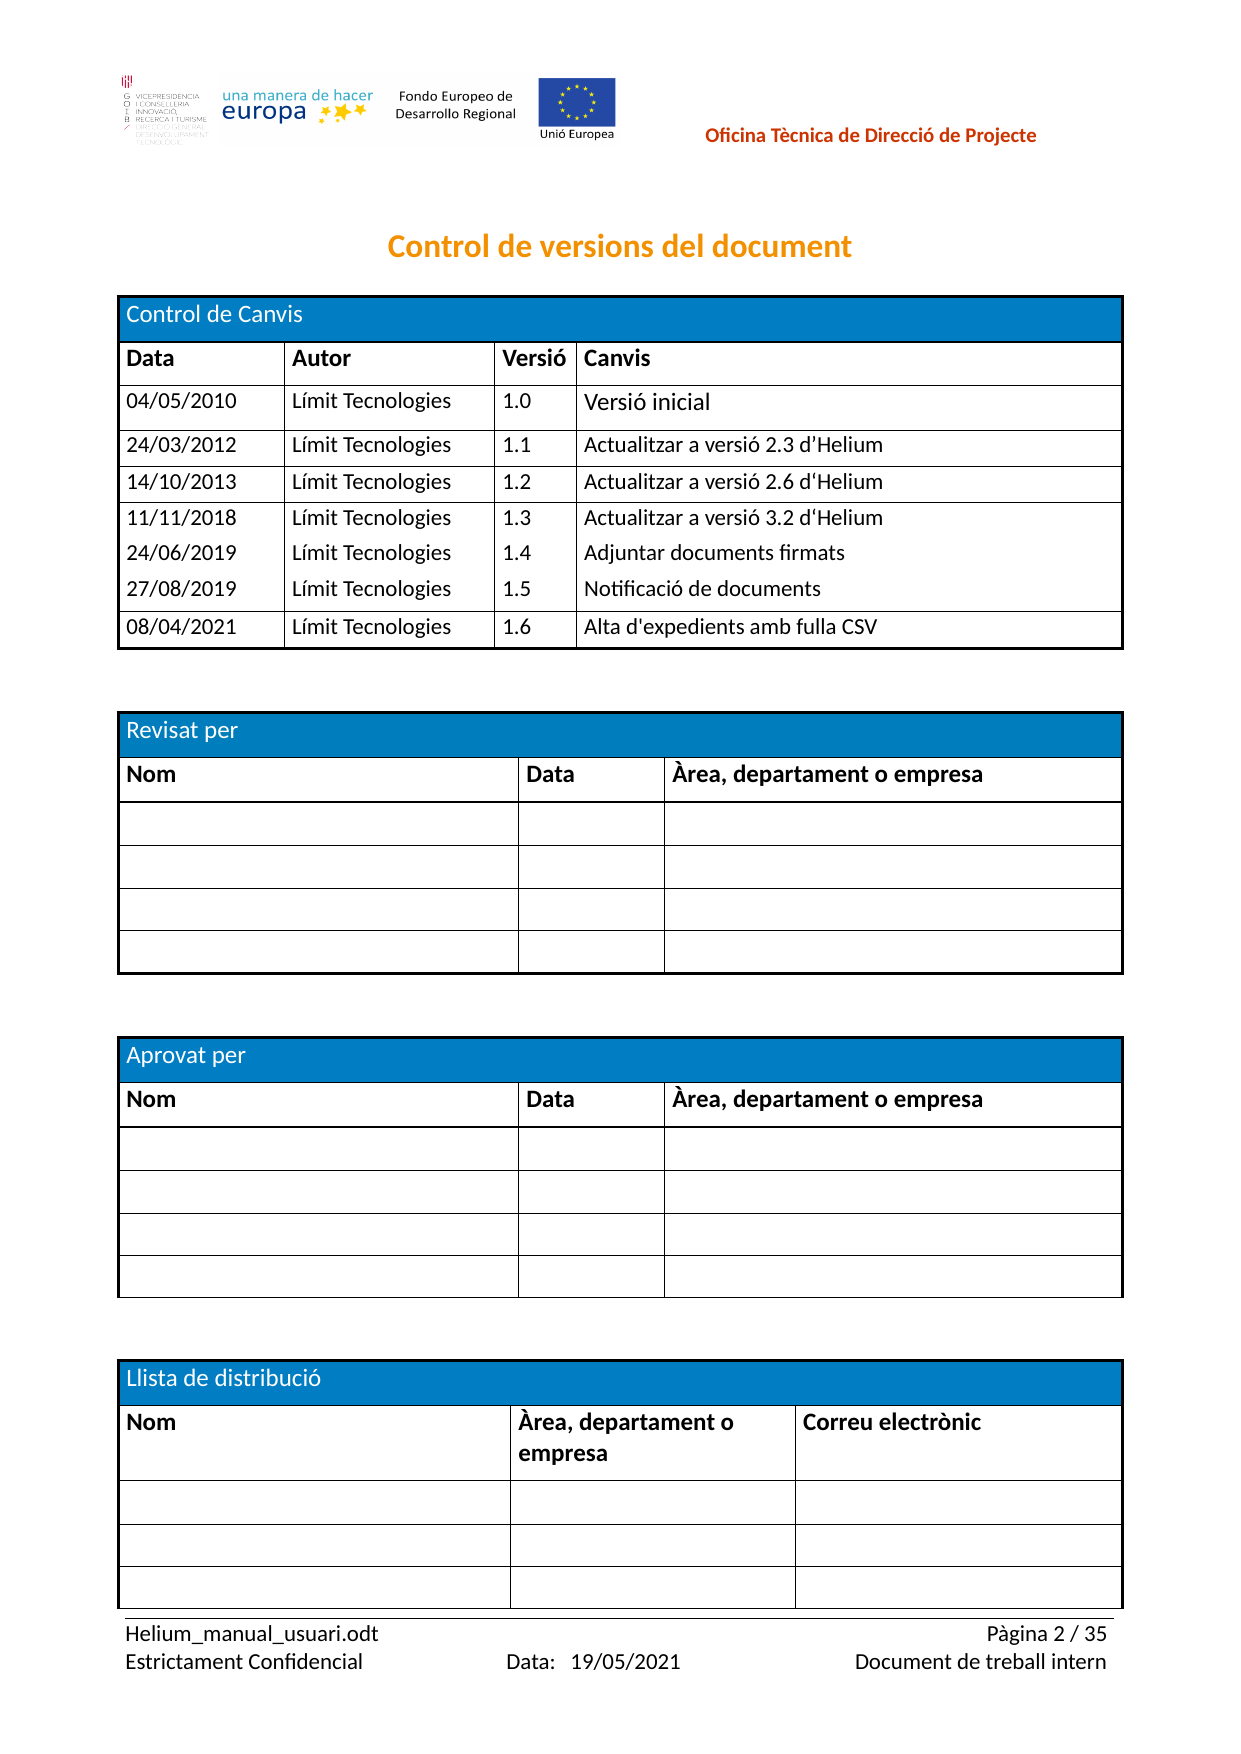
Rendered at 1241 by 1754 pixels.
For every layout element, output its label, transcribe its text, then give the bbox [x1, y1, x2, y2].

table_cell Data [120, 343, 284, 385]
table_cell [665, 803, 1121, 845]
table_cell Adjuntar documents firmats [577, 538, 1121, 574]
table_cell [120, 1214, 518, 1255]
table_header Revisat per [120, 714, 1121, 757]
table_cell Versió [495, 343, 576, 385]
table_cell [519, 803, 664, 845]
table_cell [120, 1567, 510, 1608]
table_cell [519, 889, 664, 930]
picture [219, 73, 621, 147]
table_cell Canvis [577, 343, 1121, 385]
table_cell 1.3 [495, 503, 576, 538]
table_cell [519, 846, 664, 888]
table_cell Límit Tecnologies [285, 386, 494, 429]
table_cell [519, 1171, 664, 1213]
table_cell 1.2 [495, 467, 576, 502]
table_cell Actualitzar a versió 2.6 d‘Helium [577, 467, 1121, 502]
table_cell Nom [120, 1406, 510, 1480]
table_cell Alta d'expedients amb fulla CSV [577, 612, 1121, 647]
table_cell [665, 1214, 1121, 1255]
table_cell 24/03/2012 [120, 431, 284, 466]
table_cell Límit Tecnologies [285, 575, 494, 611]
table_cell [796, 1567, 1121, 1608]
table_cell Actualitzar a versió 3.2 d‘Helium [577, 503, 1121, 538]
table_cell Límit Tecnologies [285, 612, 494, 647]
table_cell [120, 1256, 518, 1297]
table_cell 24/06/2019 [120, 538, 284, 574]
table_cell Notificació de documents [577, 575, 1121, 611]
table_cell [120, 931, 518, 972]
table_cell 27/08/2019 [120, 575, 284, 611]
table_cell Versió inicial [577, 386, 1121, 429]
table_cell 1.1 [495, 431, 576, 466]
table_cell [519, 1256, 664, 1297]
table_header Control de Canvis [120, 298, 1121, 341]
table_cell Data [519, 758, 664, 801]
table_cell [665, 1256, 1121, 1297]
table_cell Àrea, departament o empresa [665, 1083, 1121, 1126]
table_cell [665, 1171, 1121, 1213]
table_cell Àrea, departament o empresa [511, 1406, 795, 1480]
table_cell [796, 1525, 1121, 1566]
table_cell 14/10/2013 [120, 467, 284, 502]
table_cell [120, 846, 518, 888]
table_cell Nom [120, 758, 518, 801]
table_cell [120, 803, 518, 845]
table_cell [519, 1214, 664, 1255]
picture [118, 73, 213, 147]
table_cell [665, 931, 1121, 972]
table_header Llista de distribució [120, 1362, 1121, 1405]
table_header Aprovat per [120, 1039, 1121, 1082]
table_cell Límit Tecnologies [285, 467, 494, 502]
table_cell [120, 1481, 510, 1524]
table_cell Nom [120, 1083, 518, 1126]
table_cell Límit Tecnologies [285, 431, 494, 466]
table_cell [120, 889, 518, 930]
table_cell Data [519, 1083, 664, 1126]
table_cell Límit Tecnologies [285, 503, 494, 538]
table_cell [665, 846, 1121, 888]
table_cell Límit Tecnologies [285, 538, 494, 574]
table_cell [120, 1171, 518, 1213]
table_cell [796, 1481, 1121, 1524]
table_cell 11/11/2018 [120, 503, 284, 538]
table_cell [665, 1128, 1121, 1170]
table_cell Correu electrònic [796, 1406, 1121, 1480]
table_cell 1.0 [495, 386, 576, 429]
table_cell Autor [285, 343, 494, 385]
table_cell [665, 889, 1121, 930]
table_cell [511, 1481, 795, 1524]
table_cell [519, 931, 664, 972]
table_cell Àrea, departament o empresa [665, 758, 1121, 801]
table_cell [511, 1567, 795, 1608]
table_cell [120, 1525, 510, 1566]
table_cell 1.5 [495, 575, 576, 611]
table_cell 08/04/2021 [120, 612, 284, 647]
table_cell [519, 1128, 664, 1170]
table_cell Actualitzar a versió 2.3 d’Helium [577, 431, 1121, 466]
table_cell 1.6 [495, 612, 576, 647]
table_cell [511, 1525, 795, 1566]
subtitle Control de versions del document [118, 225, 1122, 266]
table_cell 1.4 [495, 538, 576, 574]
table_cell [120, 1128, 518, 1170]
table_cell 04/05/2010 [120, 386, 284, 429]
